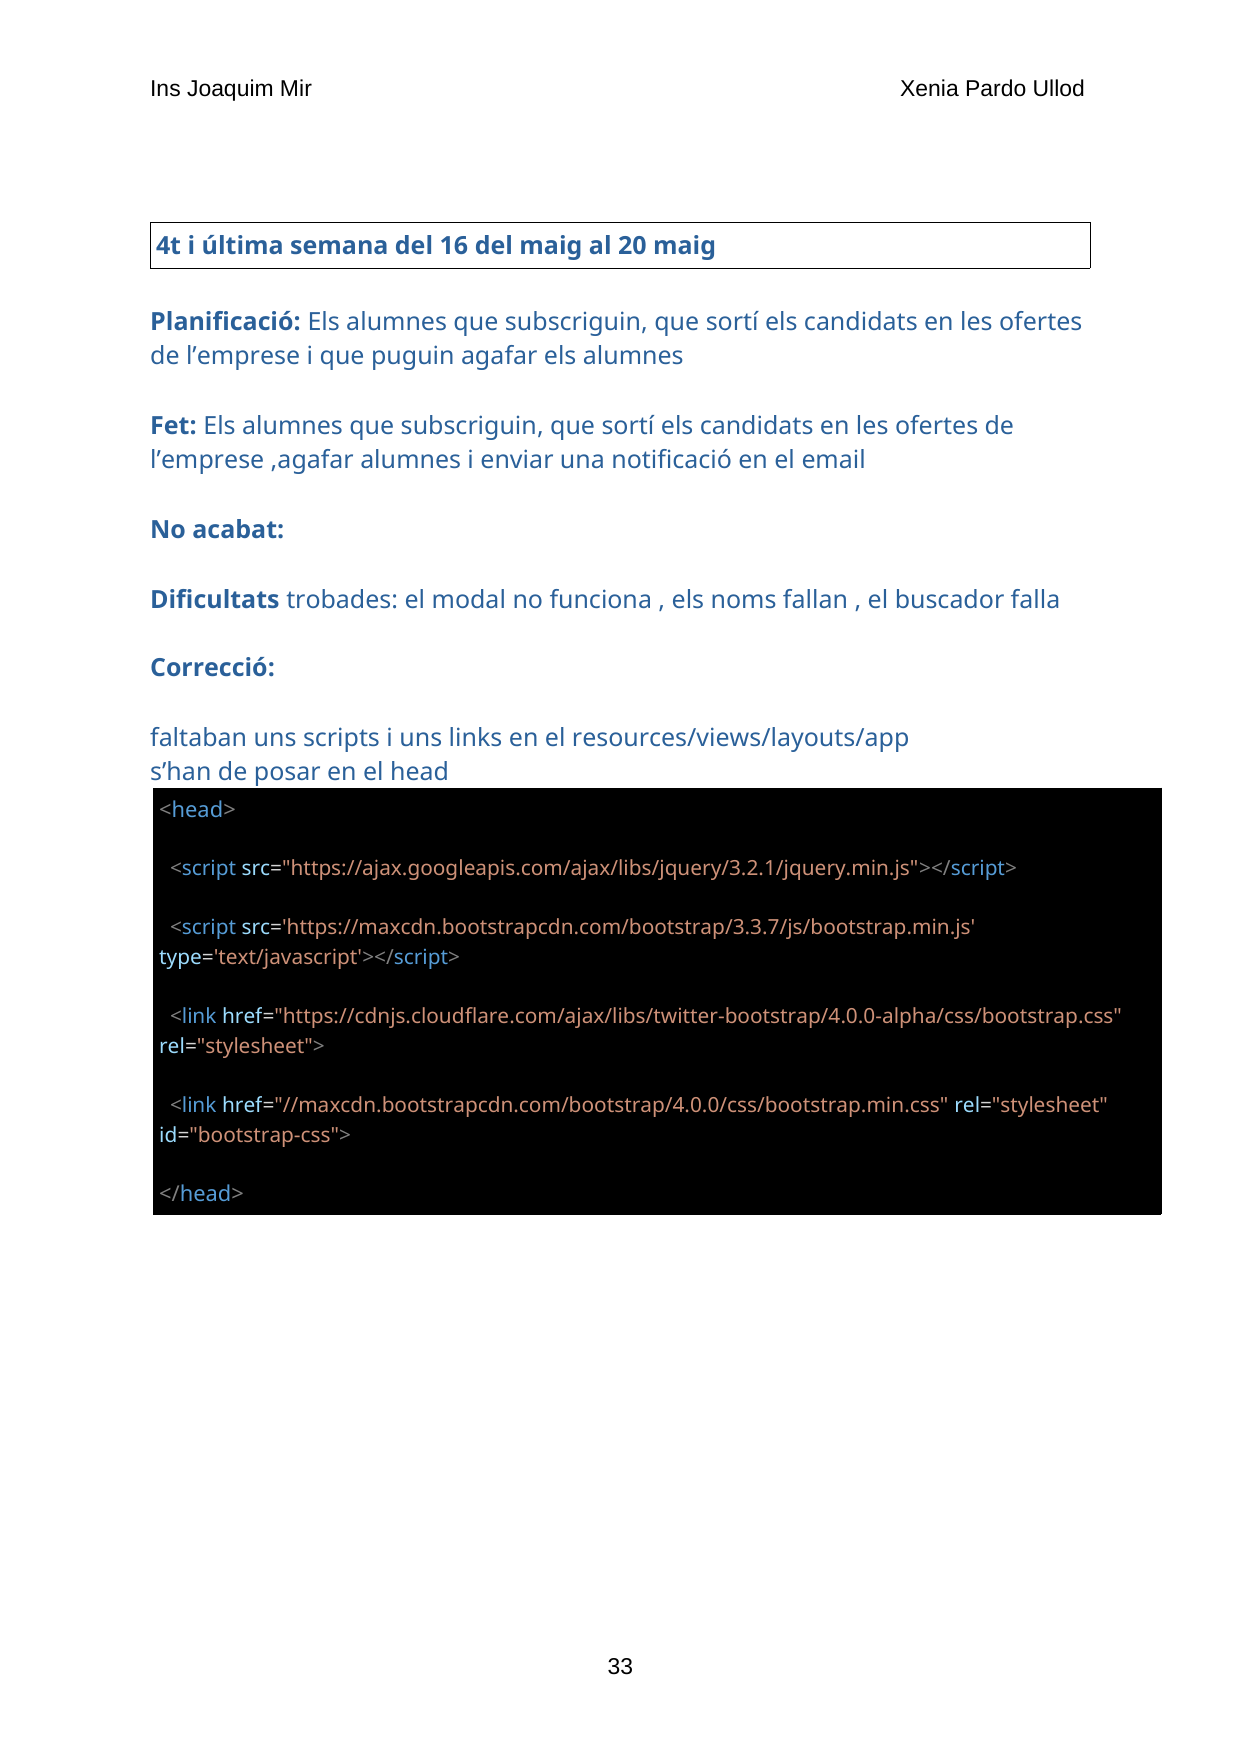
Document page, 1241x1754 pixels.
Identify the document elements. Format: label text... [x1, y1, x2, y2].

text Planificació: Els alumnes que subscriguin, que sortí els candidats en les ofertes de l’emprese i que puguin agafar els alumnes [150, 303, 1090, 372]
text faltaban uns scripts i uns links en el resources/views/layouts/app [150, 719, 1090, 754]
table_header <head> <script src="https://ajax.googleapis.com/ajax/libs/jquery/3.2.1/jquery.min.js"></script> <script src='https://maxcdn.bootstrapcdn.com/bootstrap/3.3.7/js/bootstrap.min.js' type='text/javascript'></script> <link href="https://cdnjs.cloudflare.com/ajax/libs/twitter-bootstrap/4.0.0-alpha/css/bootstrap.css" rel="stylesheet"> <link href="//maxcdn.bootstrapcdn.com/bootstrap/4.0.0/css/bootstrap.min.css" rel="stylesheet" id="bootstrap-css"> </head> [154, 789, 1161, 1214]
text Dificultats trobades: el modal no funciona , els noms fallan , el buscador falla [150, 582, 1090, 616]
text Fet: Els alumnes que subscriguin, que sortí els candidats en les ofertes de l’emprese ,agafar alumnes i enviar una notificació en el email [150, 408, 1090, 476]
text s’han de posar en el head [150, 754, 1090, 788]
table_header 4t i última semana del 16 del maig al 20 maig [151, 223, 1090, 268]
text No acabat: [150, 512, 1090, 546]
text Correcció: [150, 649, 1090, 684]
